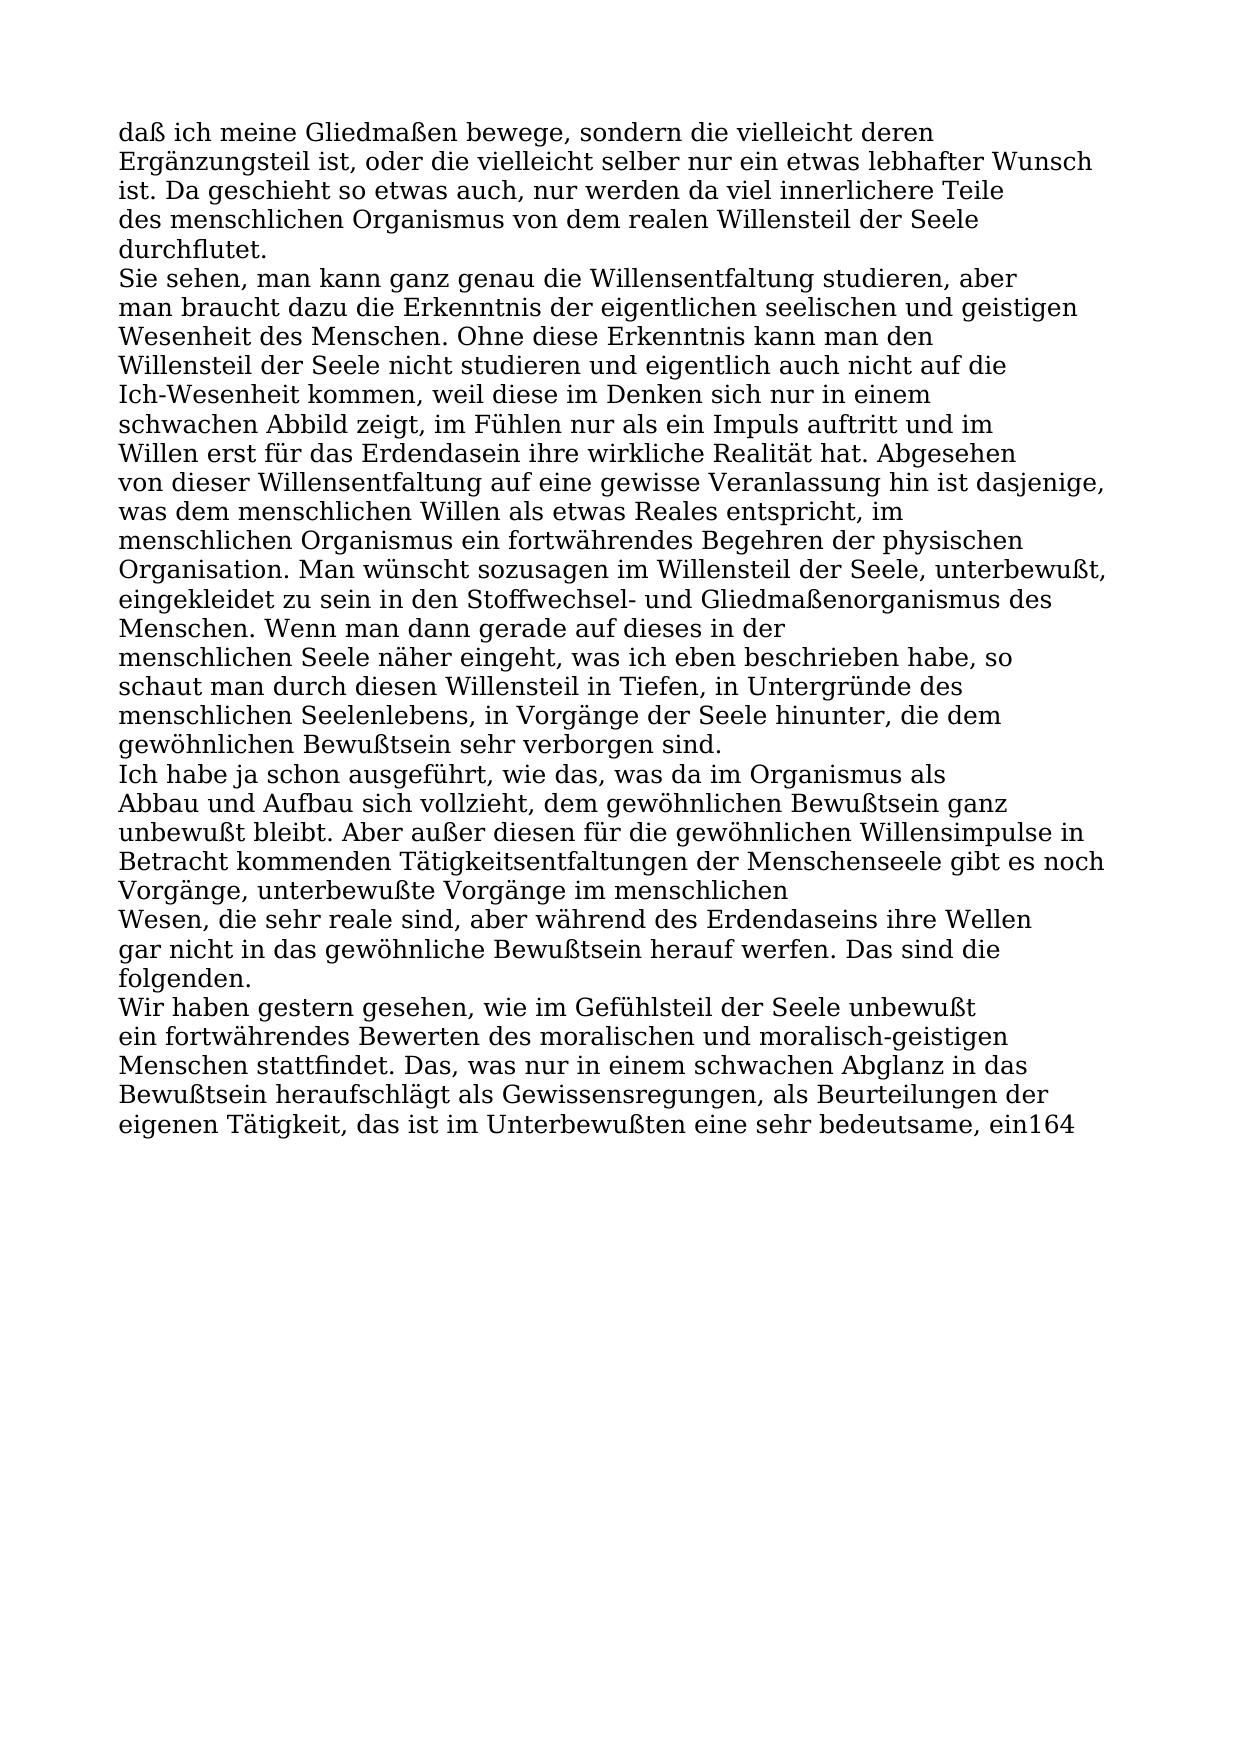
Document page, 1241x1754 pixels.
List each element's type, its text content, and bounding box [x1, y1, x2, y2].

text daß ich meine Gliedmaßen bewege, sondern die vielleicht deren Ergänzungsteil ist, oder die vielleicht selber nur ein etwas lebhafter Wunsch [118, 118, 1122, 176]
text menschlichen Seele näher eingeht, was ich eben beschrieben habe, so [118, 643, 1122, 672]
text man braucht dazu die Erkenntnis der eigentlichen seelischen und geistigen Wesenheit des Menschen. Ohne diese Erkenntnis kann man den [118, 293, 1122, 351]
text ein fortwährendes Bewerten des moralischen und moralisch-geistigen [118, 1022, 1122, 1051]
text Menschen stattfindet. Das, was nur in einem schwachen Abglanz in das [118, 1051, 1122, 1081]
text Willen erst für das Erdendasein ihre wirkliche Realität hat. Abgesehen [118, 439, 1122, 468]
text von dieser Willensentfaltung auf eine gewisse Veranlassung hin ist dasjenige, was dem menschlichen Willen als etwas Reales entspricht, im [118, 468, 1122, 526]
text durchflutet. [118, 235, 1122, 264]
text schaut man durch diesen Willensteil in Tiefen, in Untergründe des [118, 672, 1122, 701]
text Bewußtsein heraufschlägt als Gewissensregungen, als Beurteilungen der [118, 1081, 1122, 1110]
text gewöhnlichen Bewußtsein sehr verborgen sind. [118, 731, 1122, 760]
text gar nicht in das gewöhnliche Bewußtsein herauf werfen. Das sind die [118, 935, 1122, 964]
text ist. Da geschieht so etwas auch, nur werden da viel innerlichere Teile [118, 176, 1122, 206]
text Organisation. Man wünscht sozusagen im Willensteil der Seele, unterbewußt, eingekleidet zu sein in den Stoffwechsel- und Gliedmaßenorganismus des Menschen. Wenn man dann gerade auf dieses in der [118, 556, 1122, 643]
text folgenden. [118, 964, 1122, 993]
text menschlichen Organismus ein fortwährendes Begehren der physischen [118, 526, 1122, 556]
text Wesen, die sehr reale sind, aber während des Erdendaseins ihre Wellen [118, 906, 1122, 935]
text Sie sehen, man kann ganz genau die Willensentfaltung studieren, aber [118, 264, 1122, 293]
text Ich habe ja schon ausgeführt, wie das, was da im Organismus als [118, 760, 1122, 789]
text des menschlichen Organismus von dem realen Willensteil der Seele [118, 206, 1122, 235]
text menschlichen Seelenlebens, in Vorgänge der Seele hinunter, die dem [118, 701, 1122, 731]
text Wir haben gestern gesehen, wie im Gefühlsteil der Seele unbewußt [118, 993, 1122, 1022]
text schwachen Abbild zeigt, im Fühlen nur als ein Impuls auftritt und im [118, 410, 1122, 439]
text Ich-Wesenheit kommen, weil diese im Denken sich nur in einem [118, 381, 1122, 410]
text unbewußt bleibt. Aber außer diesen für die gewöhnlichen Willensimpulse in Betracht kommenden Tätigkeitsentfaltungen der Menschenseele gibt es noch Vorgänge, unterbewußte Vorgänge im menschlichen [118, 818, 1122, 906]
text Abbau und Aufbau sich vollzieht, dem gewöhnlichen Bewußtsein ganz [118, 789, 1122, 818]
text eigenen Tätigkeit, das ist im Unterbewußten eine sehr bedeutsame, ein164 [118, 1110, 1122, 1139]
text Willensteil der Seele nicht studieren und eigentlich auch nicht auf die [118, 351, 1122, 381]
